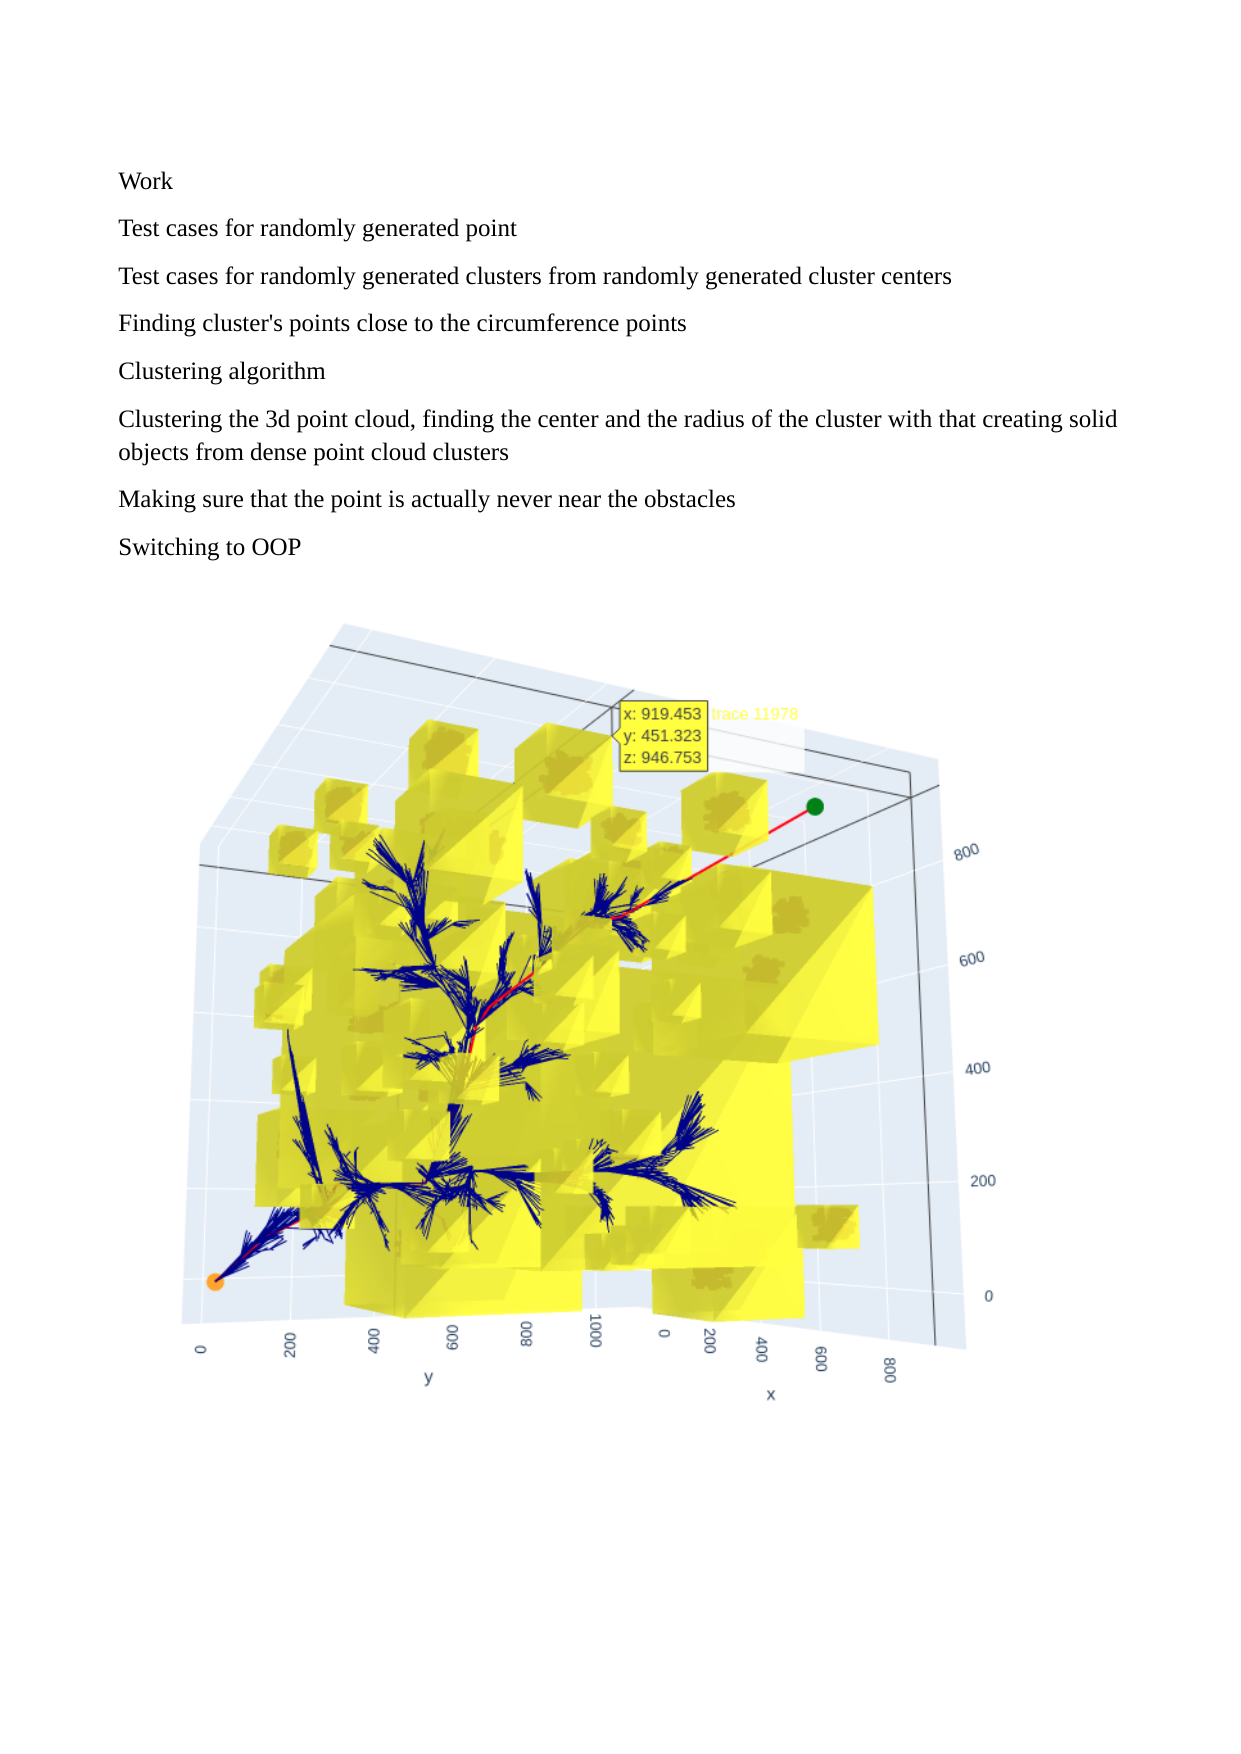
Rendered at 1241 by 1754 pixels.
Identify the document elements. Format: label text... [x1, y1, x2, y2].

text Switching to OOP [118, 532, 1122, 561]
text Finding cluster's points close to the circumference points [118, 308, 1122, 337]
text Test cases for randomly generated clusters from randomly generated cluster centers [118, 261, 1122, 290]
picture [118, 608, 1123, 1479]
text Work [118, 166, 1122, 194]
text Test cases for randomly generated point [118, 213, 1122, 242]
text Making sure that the point is actually never near the obstacles [118, 484, 1122, 513]
text Clustering algorithm [118, 356, 1122, 385]
text Clustering the 3d point cloud, finding the center and the radius of the cluster with that creating solid objects from dense point cloud clusters [118, 404, 1122, 466]
